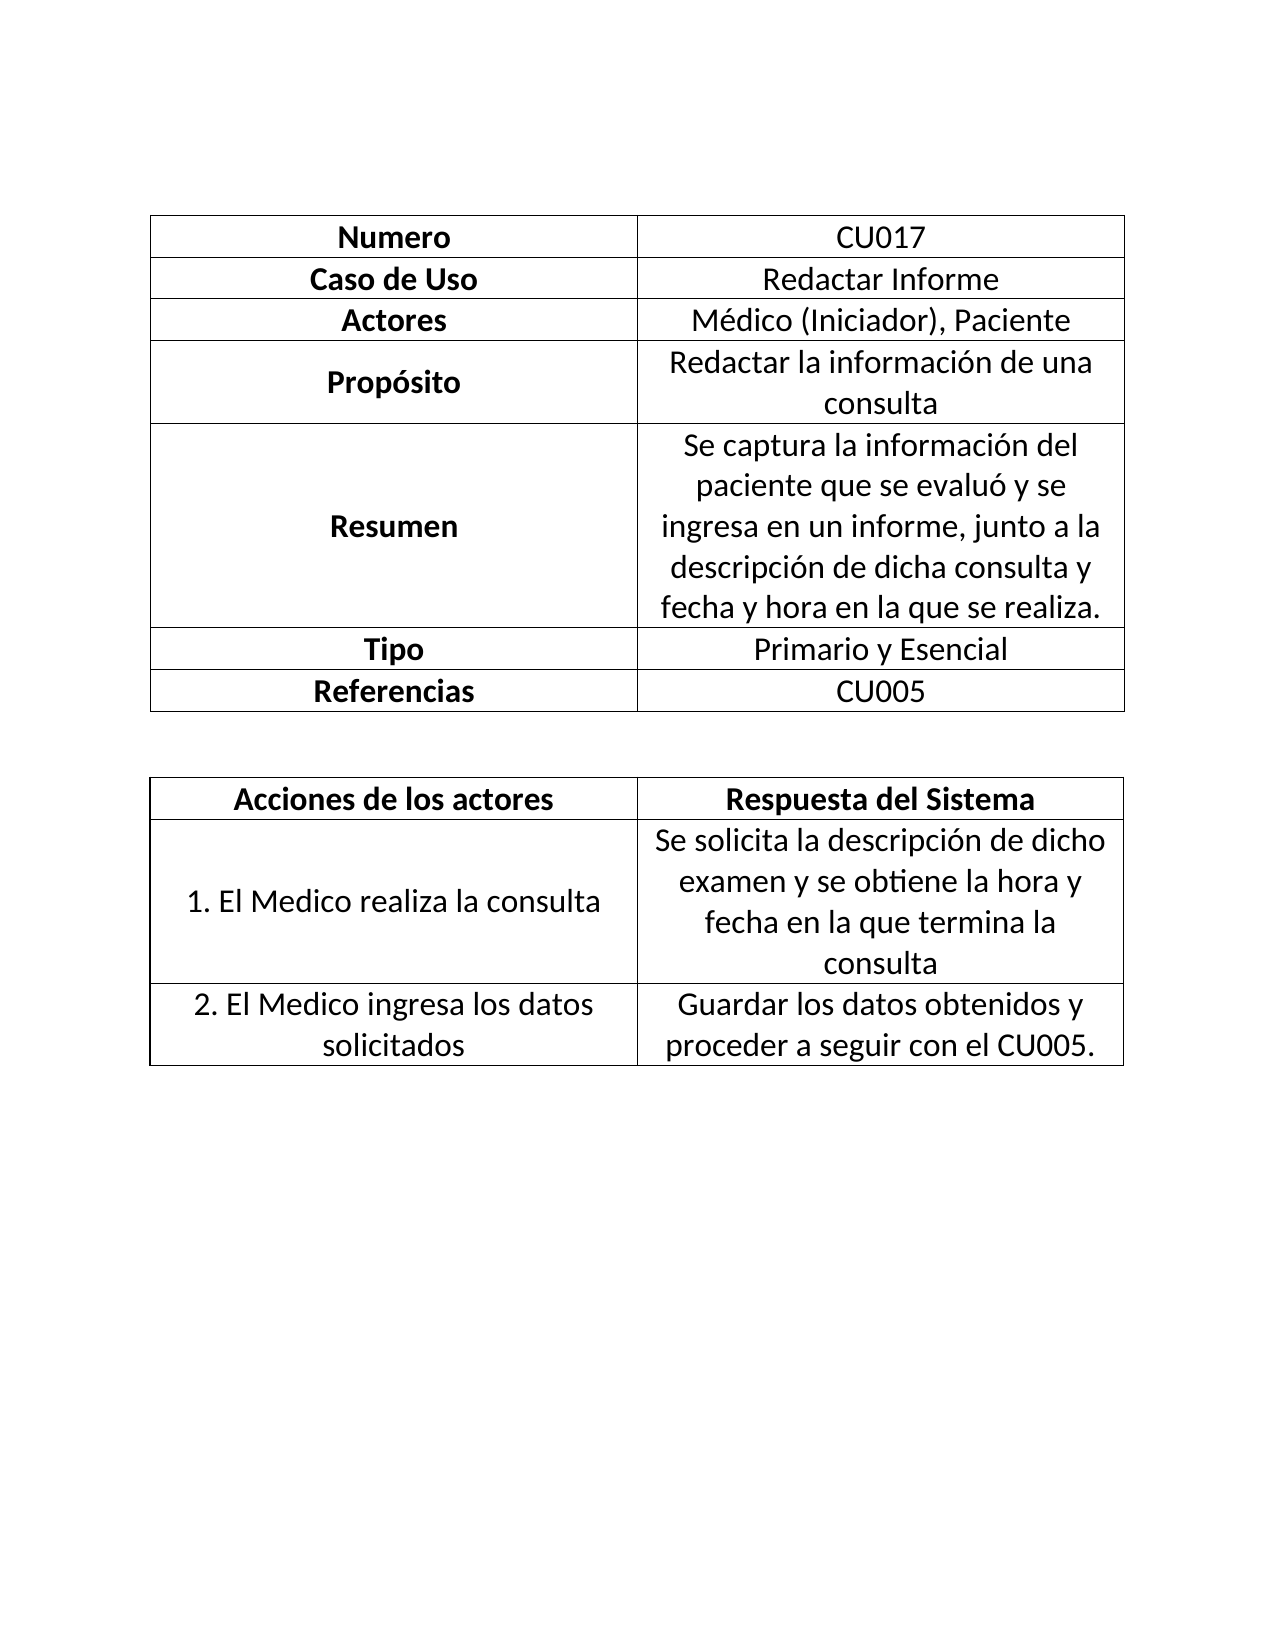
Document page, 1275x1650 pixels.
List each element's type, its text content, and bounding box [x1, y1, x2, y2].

table_cell Guardar los datos obtenidos y proceder a seguir con el CU005. [638, 984, 1123, 1065]
table_cell Resumen [151, 424, 637, 627]
table_cell Referencias [151, 670, 637, 711]
table_cell CU005 [638, 670, 1124, 711]
table_header CU017 [638, 216, 1124, 257]
table_cell Caso de Uso [151, 258, 637, 298]
table_cell Propósito [151, 341, 637, 423]
table_cell 2. El Medico ingresa los datos solicitados [151, 984, 637, 1065]
table_cell Tipo [151, 628, 637, 669]
table_cell Se captura la información del paciente que se evaluó y se ingresa en un informe, junto a la descripción de dicha consulta y fecha y hora en la que se realiza. [638, 424, 1124, 627]
table_cell Médico (Iniciador), Paciente [638, 299, 1124, 340]
table_cell Primario y Esencial [638, 628, 1124, 669]
table_cell Actores [151, 299, 637, 340]
table_header Numero [151, 216, 637, 257]
table_header Acciones de los actores [151, 778, 637, 818]
table_header Respuesta del Sistema [638, 778, 1123, 818]
table_cell Redactar Informe [638, 258, 1124, 298]
table_cell 1. El Medico realiza la consulta [151, 820, 637, 982]
table_cell Se solicita la descripción de dicho examen y se obtiene la hora y fecha en la que termina la consulta [638, 820, 1123, 982]
table_cell Redactar la información de una consulta [638, 341, 1124, 423]
